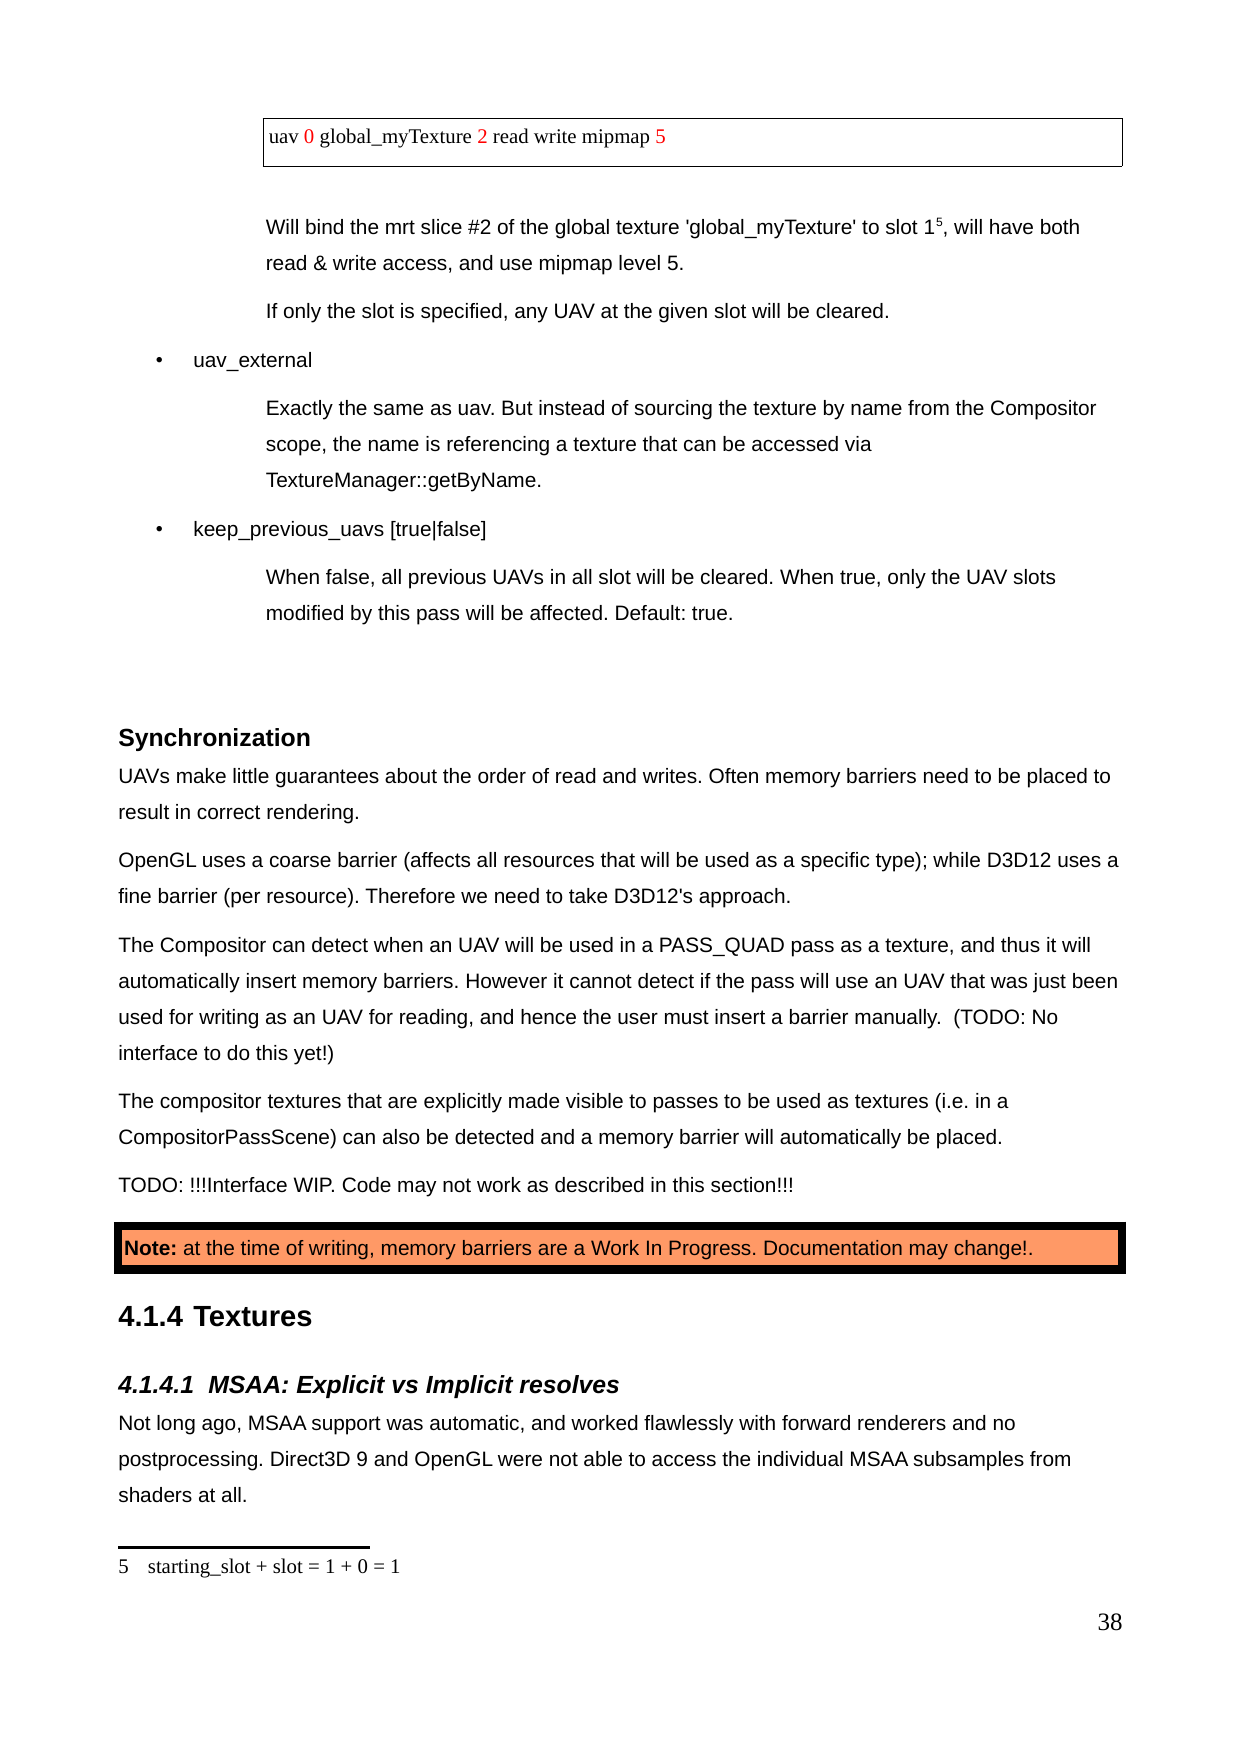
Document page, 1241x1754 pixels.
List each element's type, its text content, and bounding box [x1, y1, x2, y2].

text UAVs make little guarantees about the order of read and writes. Often memory barriers need to be placed to result in correct rendering. [118, 764, 1122, 824]
text The compositor textures that are explicitly made visible to passes to be used as textures (i.e. in a CompositorPassScene) can also be detected and a memory barrier will automatically be placed. [118, 1089, 1122, 1149]
table_header Note: at the time of writing, memory barriers are a Work In Progress. Documentation may change!. [122, 1230, 1118, 1265]
list uav_external [156, 348, 1122, 372]
subtitle MSAA: Explicit vs Implicit resolves [118, 1370, 1122, 1398]
text OpenGL uses a coarse barrier (affects all resources that will be used as a specific type); while D3D12 uses a fine barrier (per resource). Therefore we need to take D3D12's approach. [118, 848, 1122, 908]
text Will bind the mrt slice #2 of the global texture 'global_myTexture' to slot 1, will have both read & write access, and use mipmap level 5. [266, 215, 1122, 275]
text If only the slot is specified, any UAV at the given slot will be cleared. [266, 299, 1122, 323]
text TODO: !!!Interface WIP. Code may not work as described in this section!!! [118, 1173, 1122, 1197]
subtitle Textures [118, 1299, 1122, 1332]
table_header uav 0 global_myTexture 2 read write mipmap 5 [264, 119, 1122, 166]
text starting_slot + slot = 1 + 0 = 1 [118, 1553, 1122, 1578]
text Not long ago, MSAA support was automatic, and worked flawlessly with forward renderers and no postprocessing. Direct3D 9 and OpenGL were not able to access the individual MSAA subsamples from shaders at all. [118, 1411, 1122, 1507]
subtitle Synchronization [118, 723, 1122, 751]
text When false, all previous UAVs in all slot will be cleared. When true, only the UAV slots modified by this pass will be affected. Default: true. [266, 565, 1122, 625]
text Exactly the same as uav. But instead of sourcing the texture by name from the Compositor scope, the name is referencing a texture that can be accessed via TextureManager::getByName. [266, 396, 1122, 492]
text The Compositor can detect when an UAV will be used in a PASS_QUAD pass as a texture, and thus it will automatically insert memory barriers. However it cannot detect if the pass will use an UAV that was just been used for writing as an UAV for reading, and hence the user must insert a barrier manually. (TODO: No interface to do this yet!) [118, 933, 1122, 1064]
list keep_previous_uavs [true|false] [156, 516, 1122, 541]
